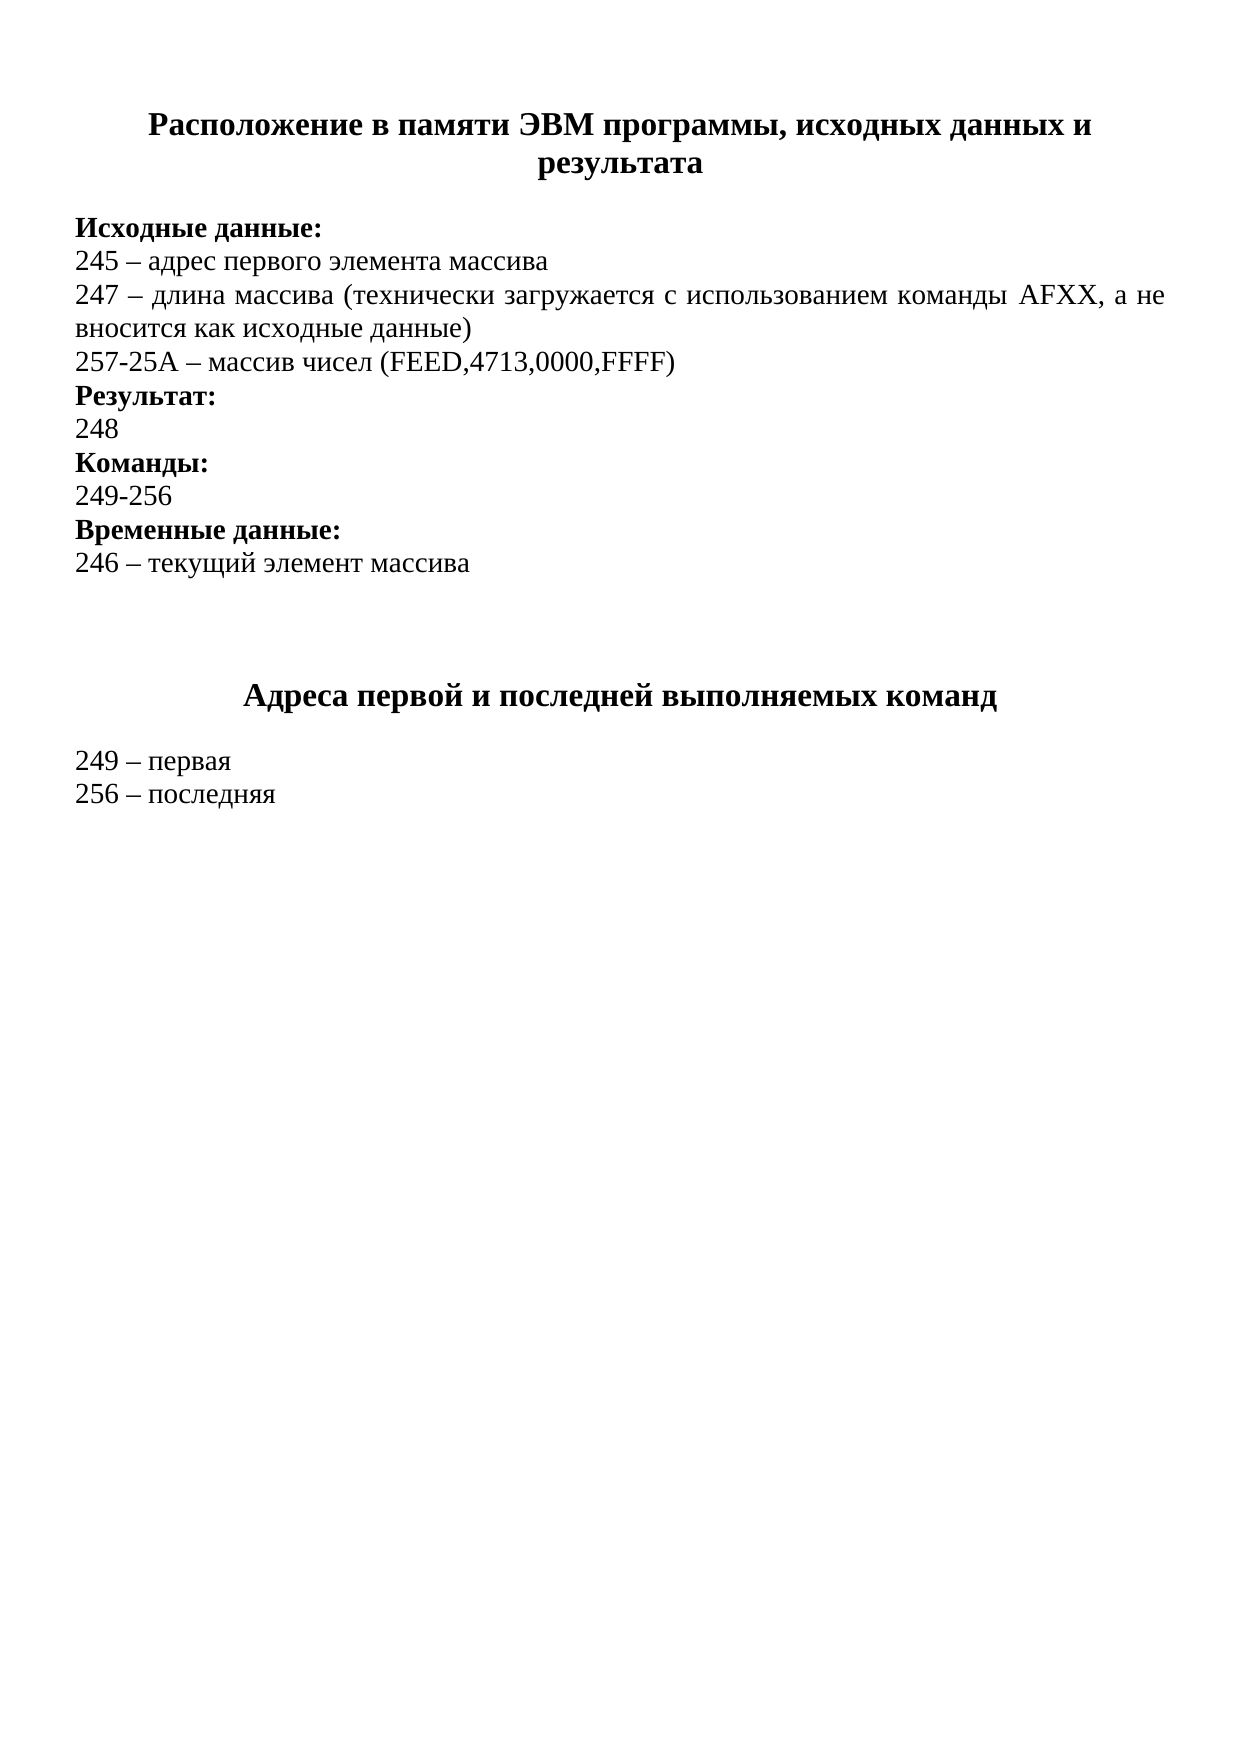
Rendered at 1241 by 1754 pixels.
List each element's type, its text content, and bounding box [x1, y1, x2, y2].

text 257-25A – массив чисел (FEED,4713,0000,FFFF) [75, 344, 1165, 378]
text 245 – адрес первого элемента массива [75, 243, 1165, 277]
text 249-256 [75, 478, 1165, 512]
subtitle Адреса первой и последней выполняемых команд [75, 675, 1165, 713]
text Команды: [75, 445, 1165, 478]
text Результат: [75, 378, 1165, 411]
text Исходные данные: [75, 210, 1165, 243]
text 247 – длина массива (технически загружается с использованием команды AFXX, а не вносится как исходные данные) [75, 277, 1165, 344]
text 248 [75, 411, 1165, 445]
text 246 – текущий элемент массива [75, 545, 1165, 579]
text 249 – первая [75, 743, 1165, 776]
text 256 – последняя [75, 776, 1165, 810]
subtitle Расположение в памяти ЭВМ программы, исходных данных и результата [75, 104, 1165, 181]
text Временные данные: [75, 512, 1165, 545]
